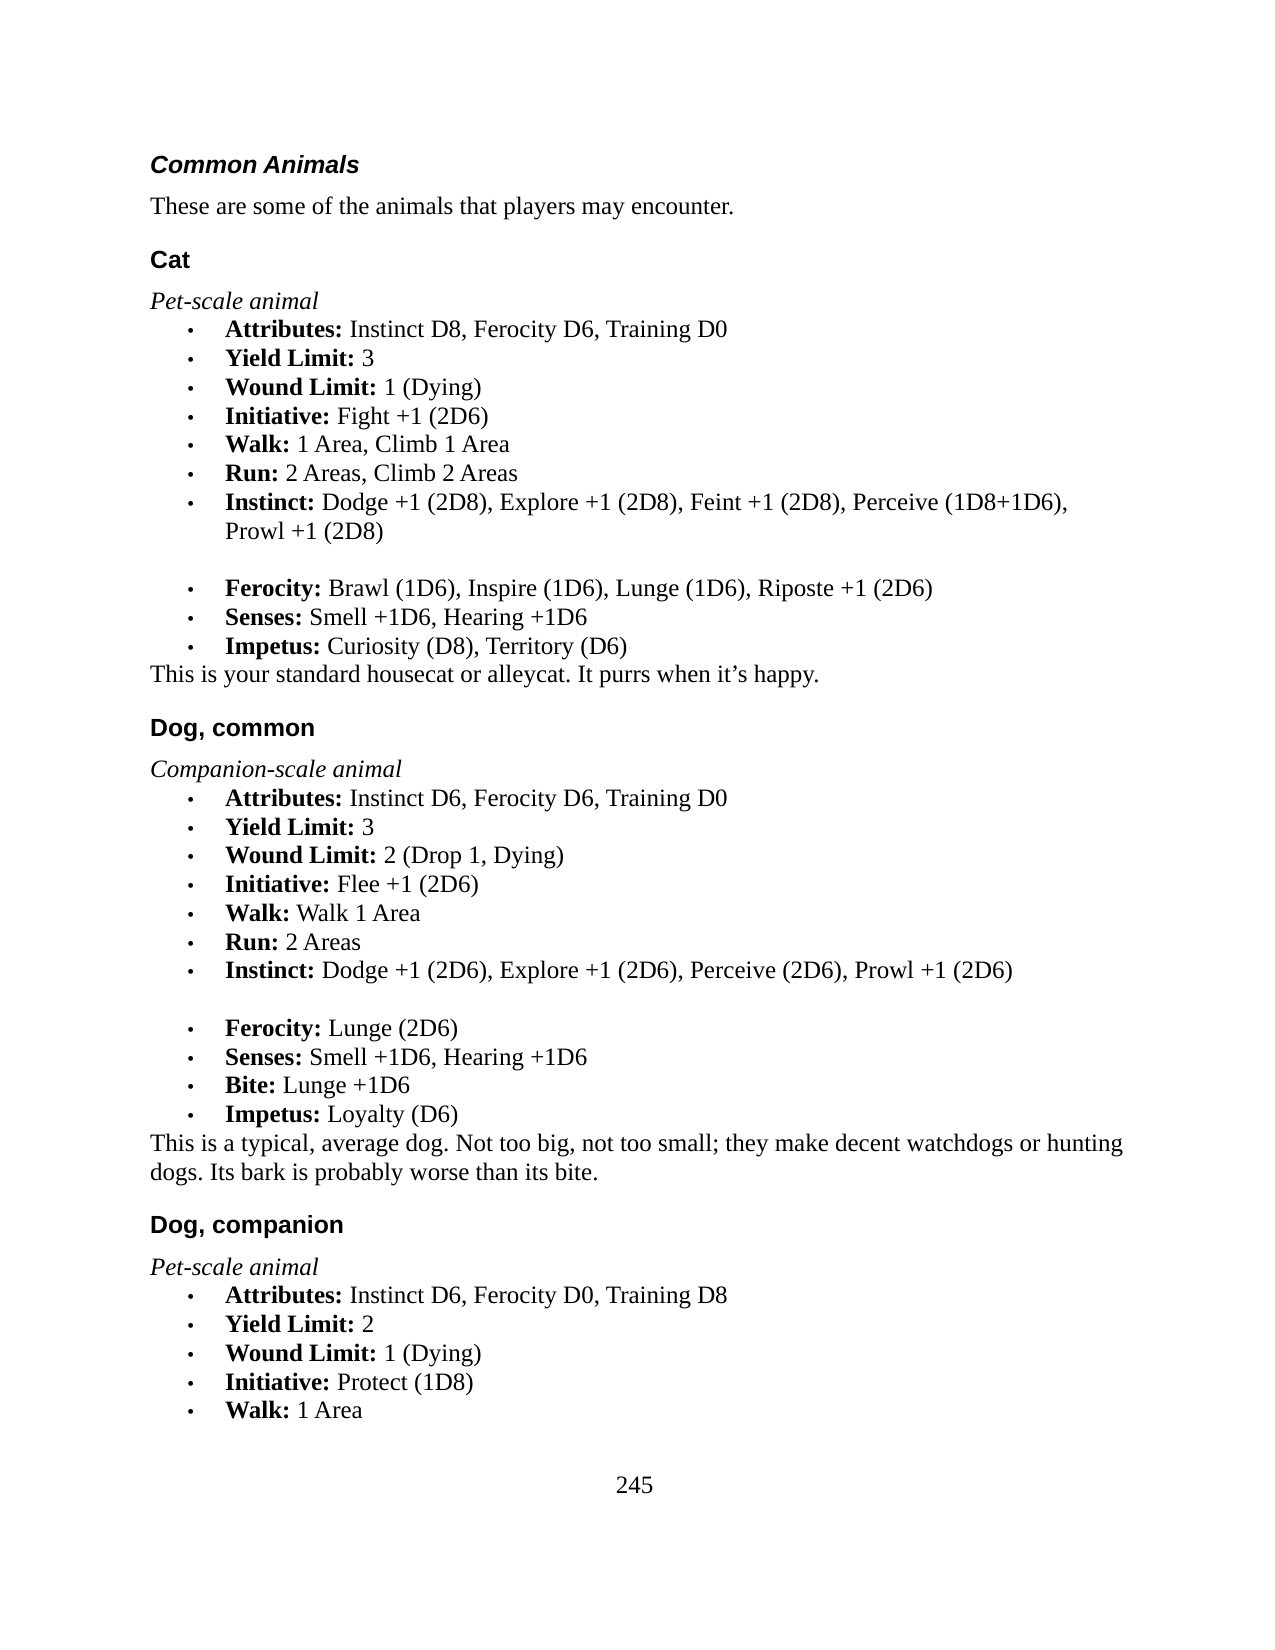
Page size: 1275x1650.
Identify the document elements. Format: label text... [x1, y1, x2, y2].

list Initiative: Protect (1D8) [187, 1367, 1125, 1395]
list Senses: Smell +1D6, Hearing +1D6 [187, 1042, 1125, 1071]
text These are some of the animals that players may encounter. [150, 191, 1125, 220]
list Wound Limit: 1 (Dying) [187, 1338, 1125, 1367]
list Yield Limit: 3 [187, 812, 1125, 841]
text Pet-scale animal [150, 1252, 1125, 1280]
subtitle Dog, companion [150, 1211, 1125, 1239]
list Impetus: Loyalty (D6) [187, 1099, 1125, 1128]
list Instinct: Dodge +1 (2D8), Explore +1 (2D8), Feint +1 (2D8), Perceive (1D8+1D6), Prowl +1 (2D8) [187, 487, 1125, 573]
list Senses: Smell +1D6, Hearing +1D6 [187, 602, 1125, 631]
list Initiative: Flee +1 (2D6) [187, 869, 1125, 898]
list Run: 2 Areas [187, 927, 1125, 956]
list Initiative: Fight +1 (2D6) [187, 401, 1125, 429]
list Attributes: Instinct D8, Ferocity D6, Training D0 [187, 314, 1125, 343]
list Ferocity: Lunge (2D6) [187, 1013, 1125, 1042]
list Attributes: Instinct D6, Ferocity D0, Training D8 [187, 1280, 1125, 1309]
list Ferocity: Brawl (1D6), Inspire (1D6), Lunge (1D6), Riposte +1 (2D6) [187, 573, 1125, 602]
list Wound Limit: 1 (Dying) [187, 372, 1125, 401]
text This is a typical, average dog. Not too big, not too small; they make decent watchdogs or hunting dogs. Its bark is probably worse than its bite. [150, 1128, 1125, 1186]
list Run: 2 Areas, Climb 2 Areas [187, 458, 1125, 487]
list Impetus: Curiosity (D8), Territory (D6) [187, 631, 1125, 659]
list Walk: Walk 1 Area [187, 898, 1125, 927]
list Walk: 1 Area, Climb 1 Area [187, 429, 1125, 458]
list Yield Limit: 2 [187, 1309, 1125, 1338]
list Walk: 1 Area [187, 1395, 1125, 1424]
subtitle Dog, common [150, 713, 1125, 742]
subtitle Cat [150, 245, 1125, 273]
list Attributes: Instinct D6, Ferocity D6, Training D0 [187, 783, 1125, 812]
text This is your standard housecat or alleycat. It purrs when it’s happy. [150, 659, 1125, 688]
list Bite: Lunge +1D6 [187, 1071, 1125, 1099]
text Pet-scale animal [150, 286, 1125, 314]
subtitle Common Animals [150, 150, 1125, 178]
text Companion-scale animal [150, 754, 1125, 783]
list Yield Limit: 3 [187, 343, 1125, 372]
list Instinct: Dodge +1 (2D6), Explore +1 (2D6), Perceive (2D6), Prowl +1 (2D6) [187, 956, 1125, 1013]
list Wound Limit: 2 (Drop 1, Dying) [187, 841, 1125, 869]
